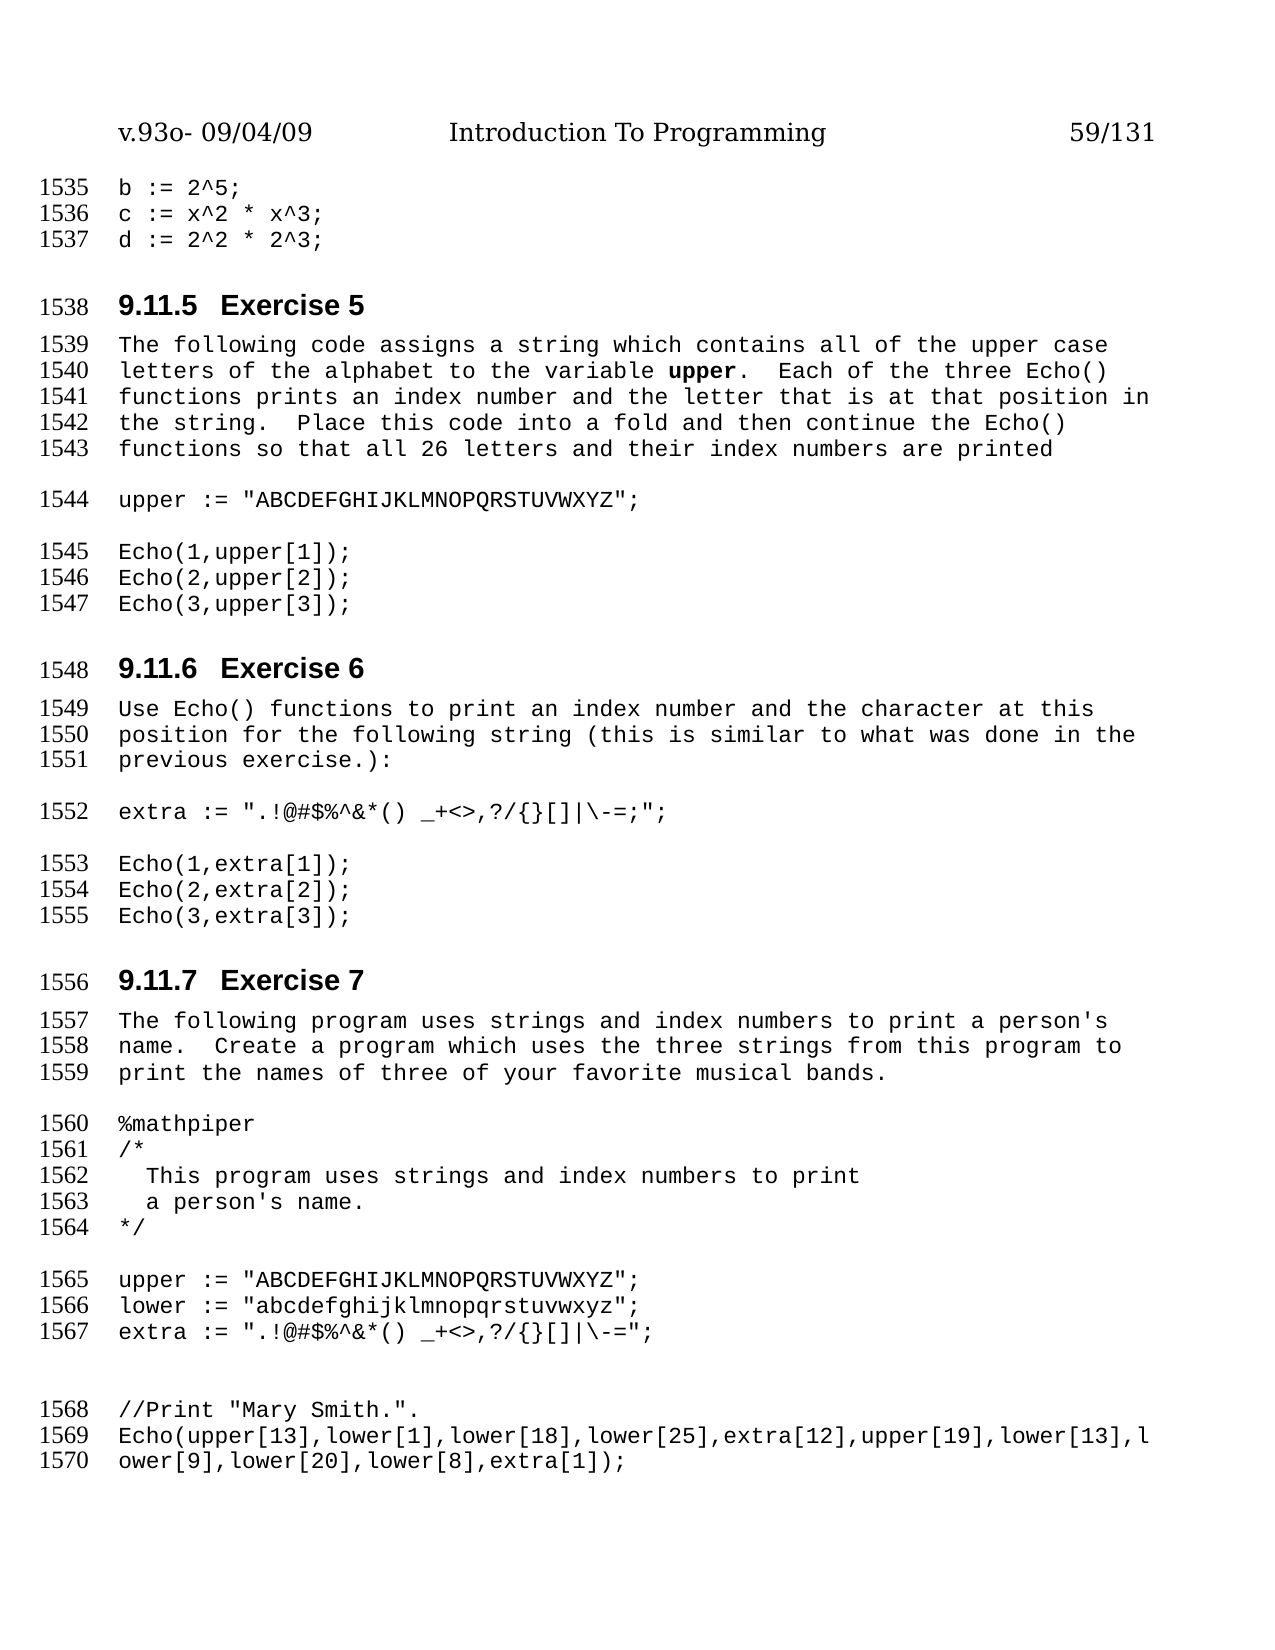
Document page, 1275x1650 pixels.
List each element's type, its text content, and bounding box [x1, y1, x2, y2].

text Echo(2,upper[2]); [118, 567, 1157, 592]
subtitle Exercise 7 [118, 963, 1157, 997]
text Echo(3,extra[3]); [118, 904, 1157, 930]
text extra := ".!@#$%^&*() _+<>,?/{}[]|\-=;"; [118, 801, 1157, 827]
subtitle Exercise 5 [118, 288, 1157, 321]
text c := x^2 * x^3; [118, 203, 1157, 229]
text lower := "abcdefghijklmnopqrstuvwxyz"; [118, 1294, 1157, 1320]
subtitle Exercise 6 [118, 651, 1157, 685]
text a person's name. [118, 1191, 1157, 1216]
text Use Echo() functions to print an index number and the character at this position for the following string (this is similar to what was done in the previous exercise.): [118, 697, 1157, 775]
text Echo(2,extra[2]); [118, 878, 1157, 904]
text extra := ".!@#$%^&*() _+<>,?/{}[]|\-="; [118, 1320, 1157, 1346]
text */ [118, 1216, 1157, 1242]
text /* [118, 1139, 1157, 1164]
text %mathpiper [118, 1113, 1157, 1139]
text Echo(upper[13],lower[1],lower[18],lower[25],extra[12],upper[19],lower[13],lower[9],lower[20],lower[8],extra[1]); [118, 1424, 1157, 1476]
text The following code assigns a string which contains all of the upper case letters of the alphabet to the variable upper. Each of the three Echo() functions prints an index number and the letter that is at that position in the string. Place this code into a fold and then continue the Echo() functions so that all 26 letters and their index numbers are printed [118, 333, 1157, 463]
text This program uses strings and index numbers to print [118, 1164, 1157, 1191]
text b := 2^5; [118, 177, 1157, 203]
text Echo(3,upper[3]); [118, 592, 1157, 618]
text d := 2^2 * 2^3; [118, 229, 1157, 254]
text Echo(1,extra[1]); [118, 853, 1157, 878]
text upper := "ABCDEFGHIJKLMNOPQRSTUVWXYZ"; [118, 489, 1157, 515]
text The following program uses strings and index numbers to print a person's name. Create a program which uses the three strings from this program to print the names of three of your favorite musical bands. [118, 1009, 1157, 1087]
text //Print "Mary Smith.". [118, 1398, 1157, 1424]
text Echo(1,upper[1]); [118, 541, 1157, 567]
text upper := "ABCDEFGHIJKLMNOPQRSTUVWXYZ"; [118, 1268, 1157, 1294]
